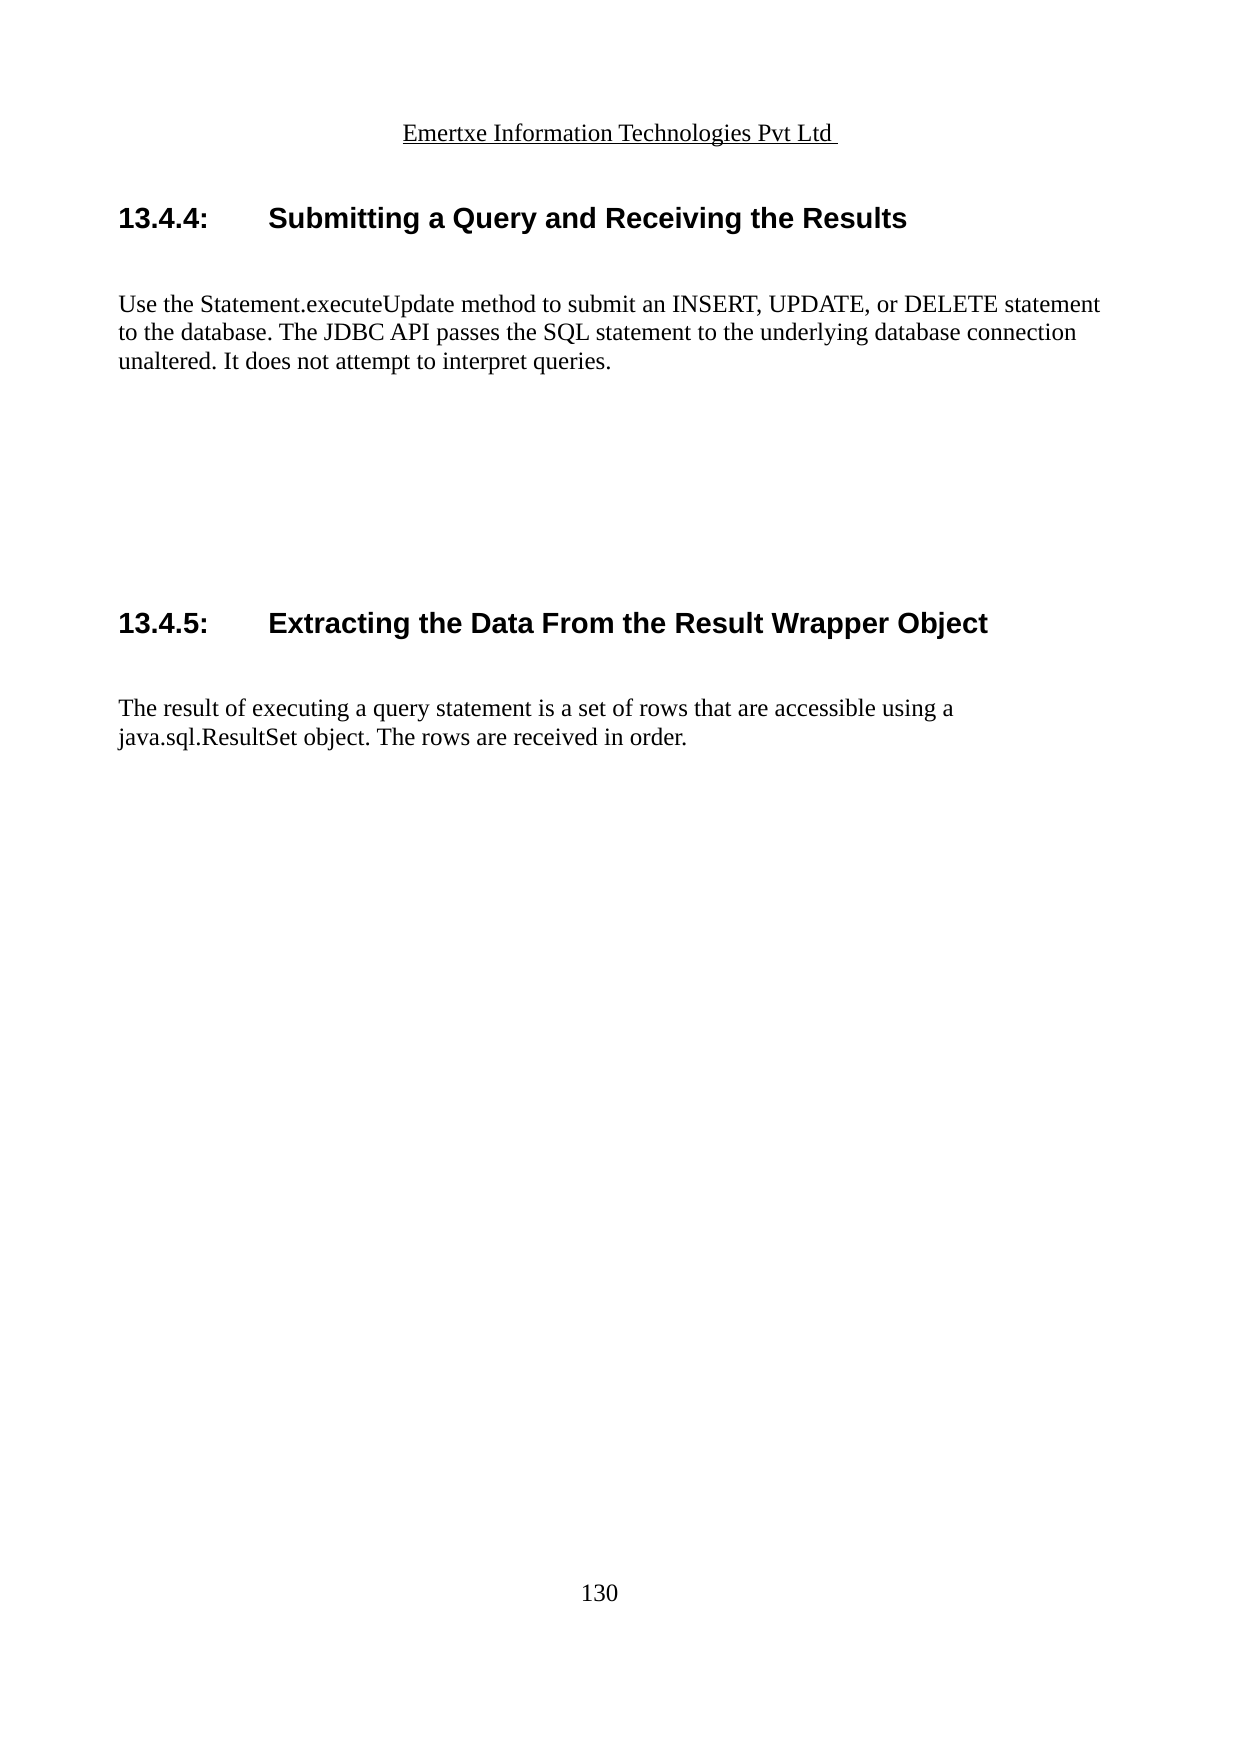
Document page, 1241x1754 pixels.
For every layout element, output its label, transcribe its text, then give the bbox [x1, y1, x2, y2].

subtitle Submitting a Query and Receiving the Results [118, 201, 1122, 235]
text The result of executing a query statement is a set of rows that are accessible using a java.sql.ResultSet object. The rows are received in order. [118, 693, 1122, 751]
subtitle Extracting the Data From the Result Wrapper Object [118, 606, 1122, 640]
text Use the Statement.executeUpdate method to submit an INSERT, UPDATE, or DELETE statement to the database. The JDBC API passes the SQL statement to the underlying database connection unaltered. It does not attempt to interpret queries. [118, 289, 1122, 375]
